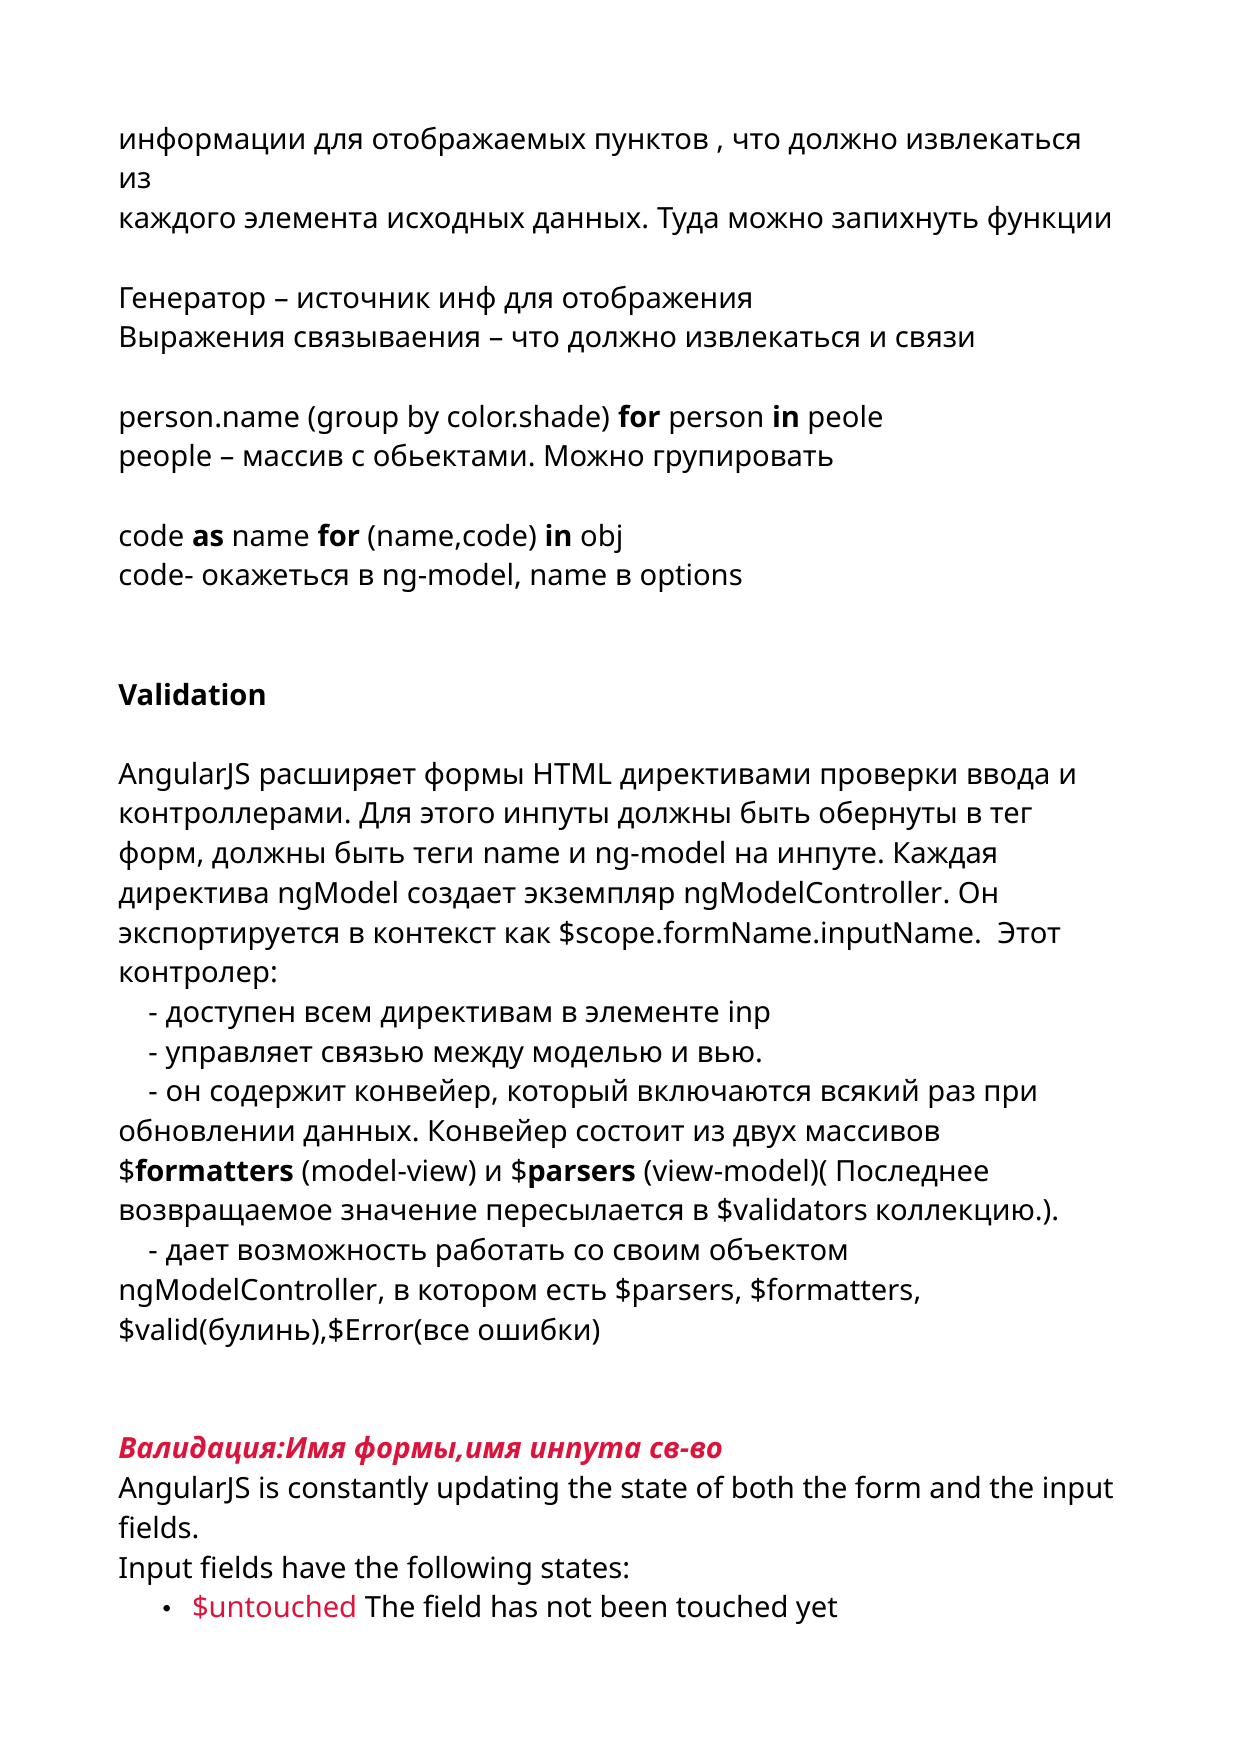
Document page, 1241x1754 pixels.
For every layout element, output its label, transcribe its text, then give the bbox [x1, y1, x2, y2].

text AngularJS is constantly updating the state of both the form and the input fields. [118, 1467, 1122, 1547]
text person.name (group by color.shade) for person in peole [118, 396, 1122, 436]
text Валидация:Имя формы,имя инпута св-во [118, 1428, 1122, 1467]
text code- окажеться в ng-model, name в options [118, 555, 1122, 594]
text - доступен всем директивам в элементе inp [118, 991, 1122, 1031]
text - дает возможность работать со своим объектом ngModelController, в котором есть $parsers, $formatters, $valid(булинь),$Error(все ошибки) [118, 1229, 1122, 1348]
text Input fields have the following states: [118, 1547, 1122, 1587]
text - управляет связью между моделью и вью. [118, 1031, 1122, 1071]
text AngularJS расширяет формы HTML директивами проверки ввода и контроллерами. Для этого инпуты должны быть обернуты в тег форм, должны быть теги name и ng-model на инпуте. Каждая директива ngModel создает экземпляр ngModelController. Он экспортируется в контекст как $scope.formName.inputName. Этот контролер: [118, 753, 1122, 991]
text Validation [118, 674, 1122, 713]
text code as name for (name,code) in obj [118, 515, 1122, 555]
text каждого элемента исходных данных. Туда можно запихнуть функции [118, 197, 1122, 237]
text people – массив с обьектами. Можно групировать [118, 436, 1122, 475]
text Генератор – источник инф для отображения [118, 277, 1122, 317]
text Выражения связываения – что должно извлекаться и связи [118, 317, 1122, 356]
text - он содержит конвейер, который включаются всякий раз при обновлении данных. Конвейер состоит из двух массивов $formatters (model-view) и $parsers (view-model)( Последнее возвращаемое значение пересылается в $validators коллекцию.). [118, 1071, 1122, 1229]
text информации для отображаемых пунктов , что должно извлекаться из [118, 118, 1122, 197]
list $untouched The field has not been touched yet [162, 1587, 1122, 1626]
